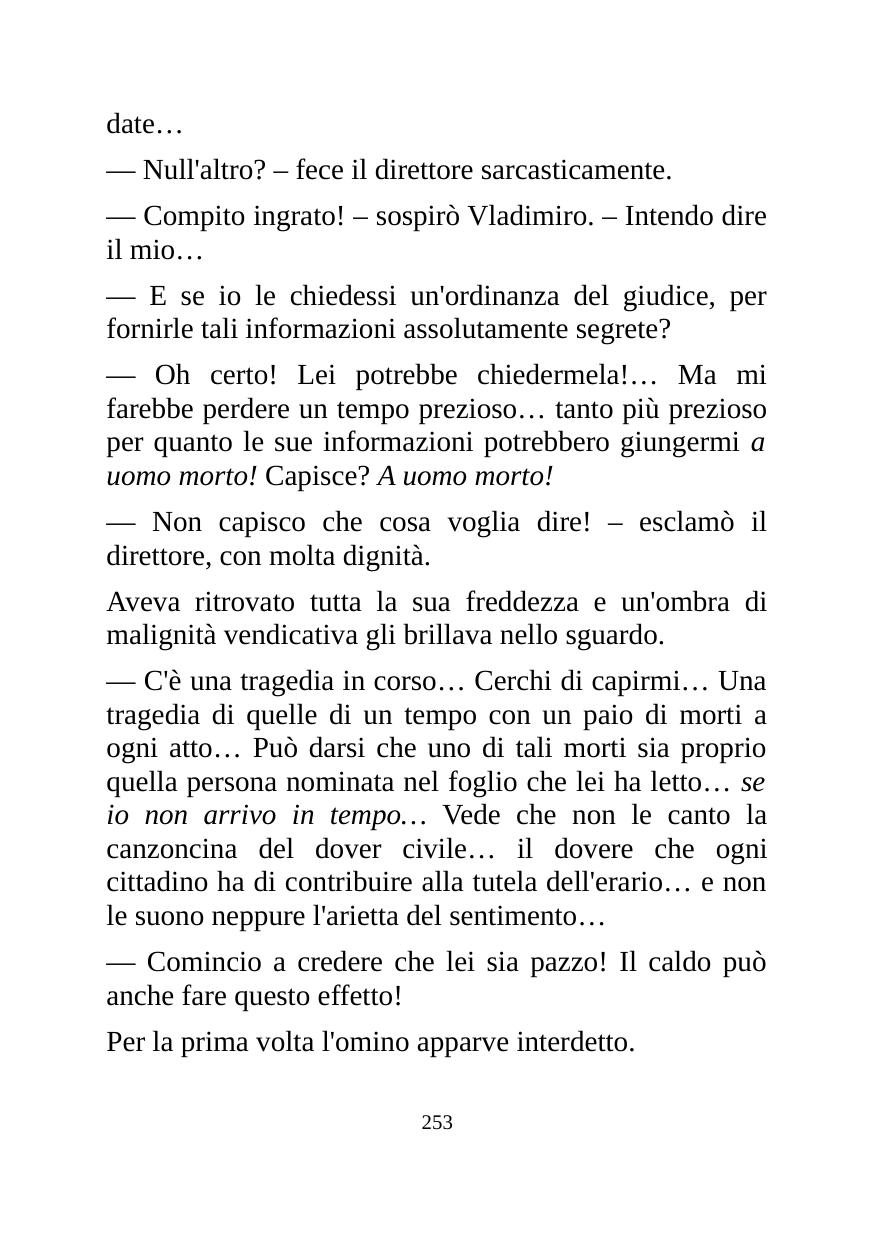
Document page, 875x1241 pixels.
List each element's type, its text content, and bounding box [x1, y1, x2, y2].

text Aveva ritrovato tutta la sua freddezza e un'ombra di malignità vendicativa gli brillava nello sguardo. [106, 584, 768, 651]
text — Oh certo! Lei potrebbe chiedermela!… Ma mi farebbe perdere un tempo prezioso… tanto più prezioso per quanto le sue informazioni potrebbero giungermi a uomo morto! Capisce? A uomo morto! [106, 357, 768, 492]
text — Non capisco che cosa voglia dire! – esclamò il direttore, con molta dignità. [106, 504, 768, 571]
text — Compito ingrato! – sospirò Vladimiro. – Intendo dire il mio… [106, 198, 768, 265]
text — E se io le chiedessi un'ordinanza del giudice, per fornirle tali informazioni assolutamente segrete? [106, 278, 768, 345]
text date… [106, 106, 768, 140]
text — C'è una tragedia in corso… Cerchi di capirmi… Una tragedia di quelle di un tempo con un paio di morti a ogni atto… Può darsi che uno di tali morti sia proprio quella persona nominata nel foglio che lei ha letto… se io non arrivo in tempo… Vede che non le canto la canzoncina del dover civile… il dovere che ogni cittadino ha di contribuire alla tutela dell'erario… e non le suono neppure l'arietta del sentimento… [106, 663, 768, 932]
text — Comincio a credere che lei sia pazzo! Il caldo può anche fare questo effetto! [106, 944, 768, 1011]
text — Null'altro? – fece il direttore sarcasticamente. [106, 152, 768, 186]
text Per la prima volta l'omino apparve interdetto. [106, 1024, 768, 1057]
